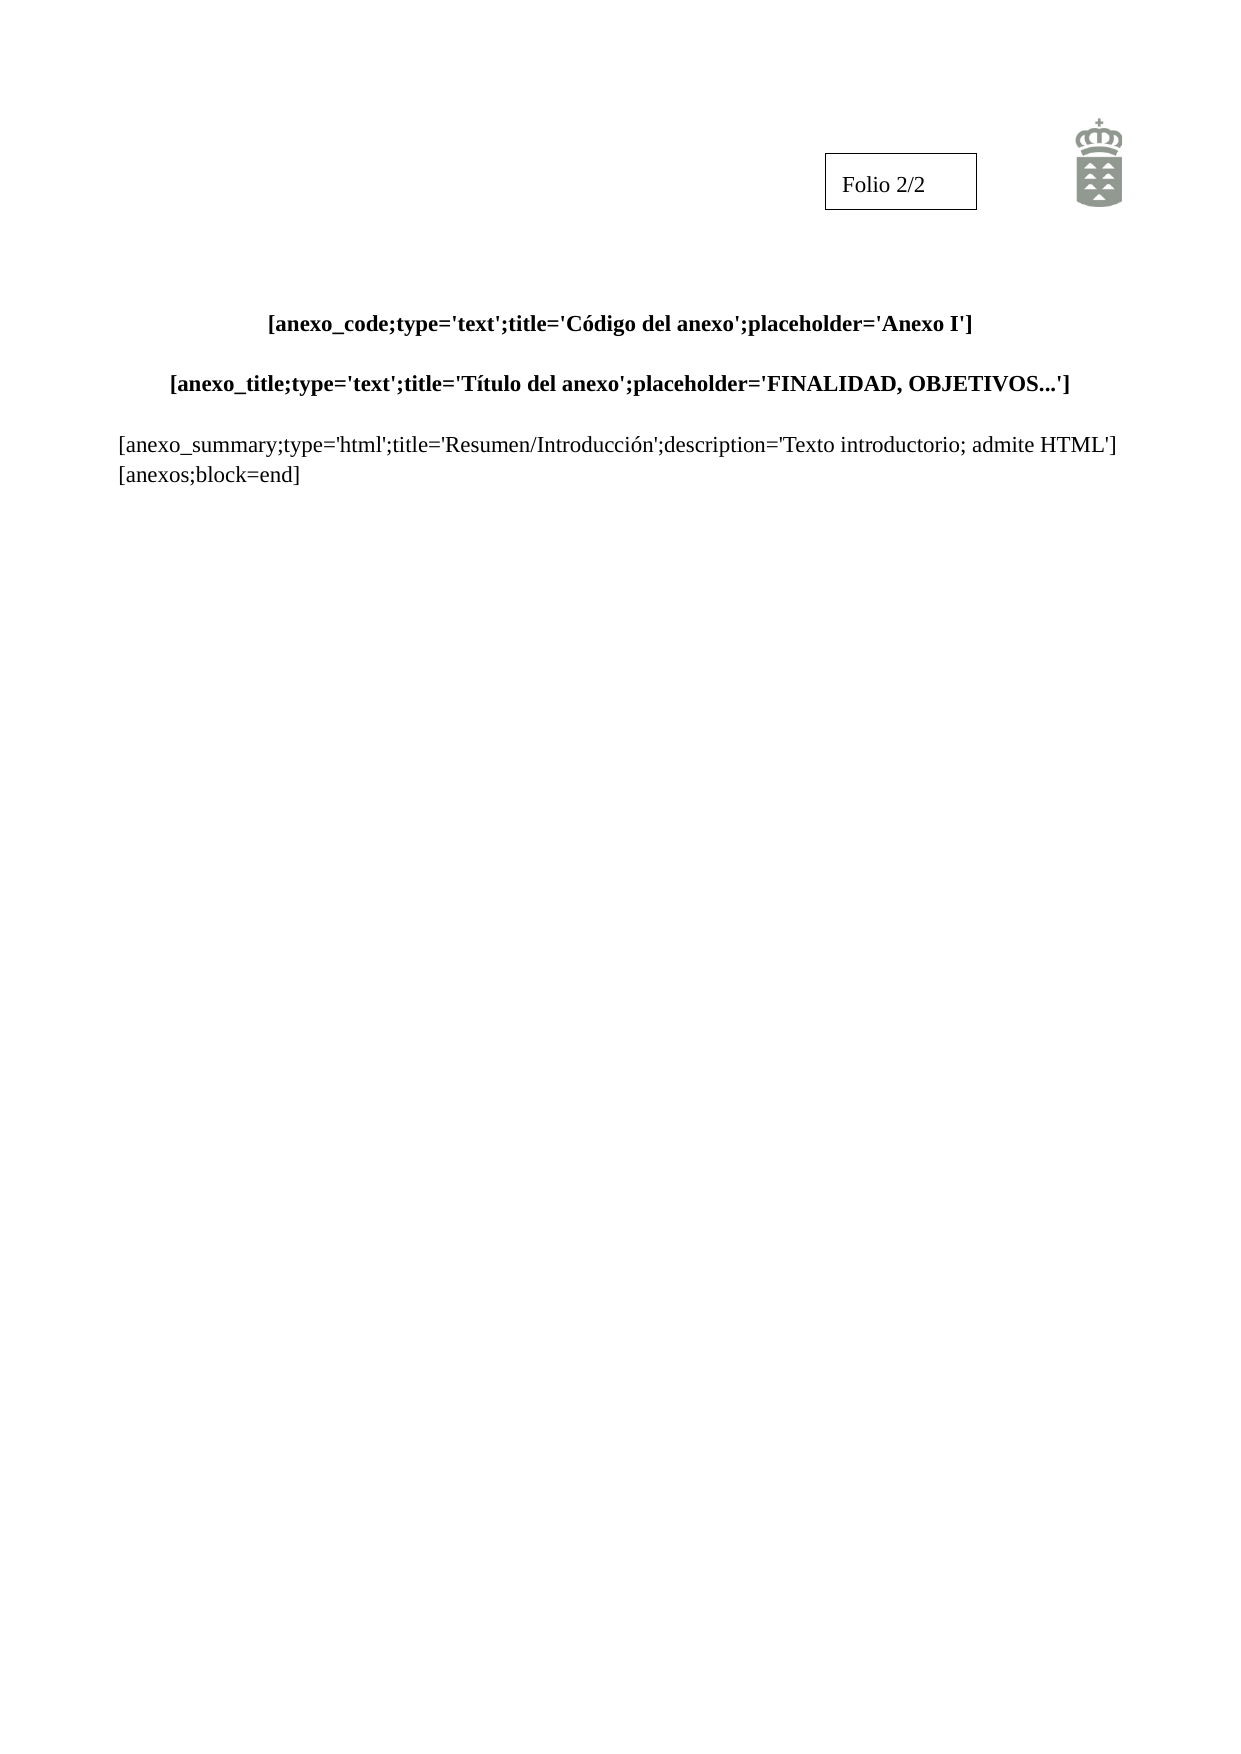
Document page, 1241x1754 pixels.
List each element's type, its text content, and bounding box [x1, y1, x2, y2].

picture [1075, 118, 1123, 207]
text [anexos;block=end] [118, 461, 1122, 487]
text [anexo_code;type='text';title='Código del anexo';placeholder='Anexo I'] [156, 310, 1085, 336]
text [anexo_summary;type='html';title='Resumen/Introducción';description='Texto introductorio; admite HTML'] [118, 431, 1122, 457]
text [anexo_title;type='text';title='Título del anexo';placeholder='FINALIDAD, OBJETIVOS...'] [118, 371, 1122, 397]
